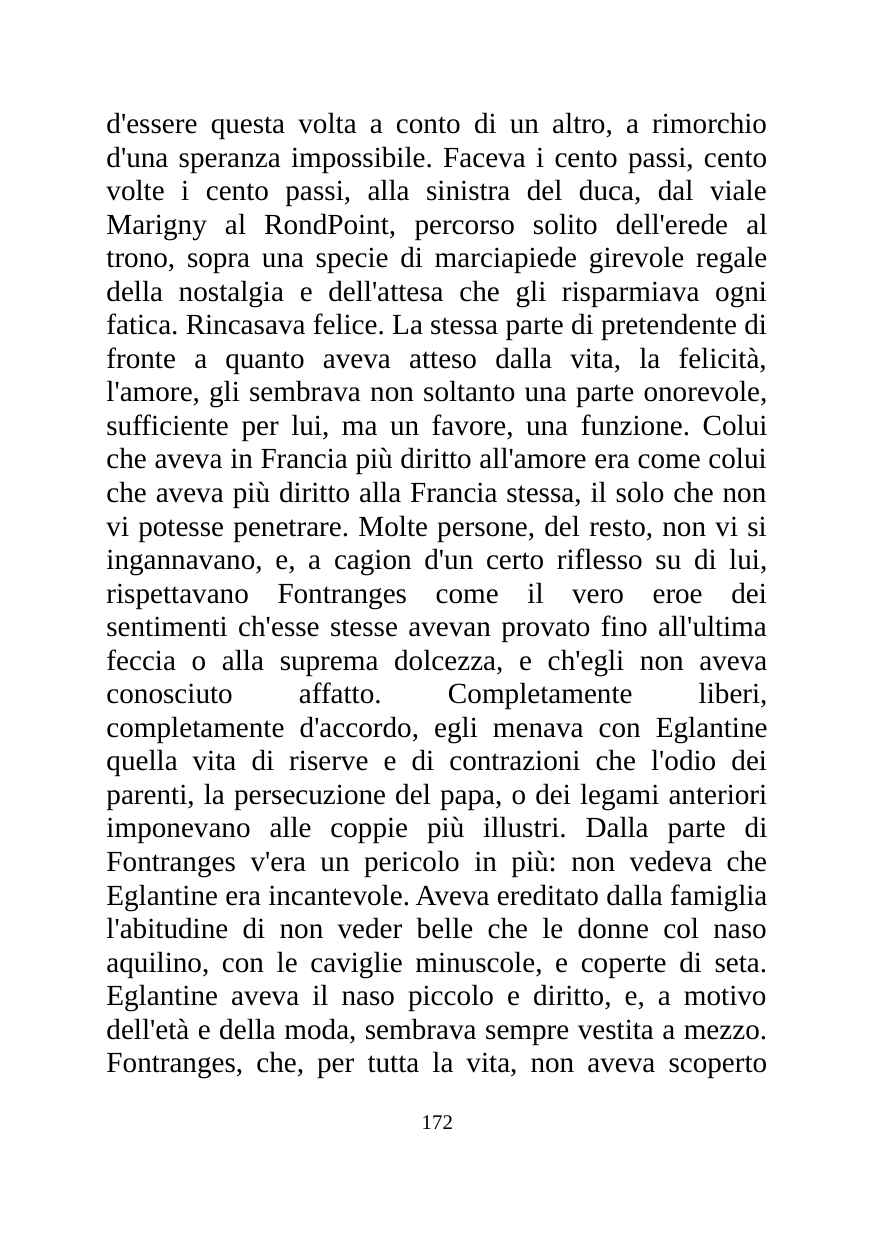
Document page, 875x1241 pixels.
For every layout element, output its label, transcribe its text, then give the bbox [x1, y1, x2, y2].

text d'essere questa volta a conto di un altro, a rimorchio d'una speranza impossibile. Faceva i cento passi, cento volte i cento passi, alla sinistra del duca, dal viale Marigny al RondPoint, percorso solito dell'erede al trono, sopra una specie di marciapiede girevole regale della nostalgia e dell'attesa che gli risparmiava ogni fatica. Rincasava felice. La stessa parte di pretendente di fronte a quanto aveva atteso dalla vita, la felicità, l'amore, gli sembrava non soltanto una parte onorevole, sufficiente per lui, ma un favore, una funzione. Colui che aveva in Francia più diritto all'amore era come colui che aveva più diritto alla Francia stessa, il solo che non vi potesse penetrare. Molte persone, del resto, non vi si ingannavano, e, a cagion d'un certo riflesso su di lui, rispettavano Fontranges come il vero eroe dei sentimenti ch'esse stesse avevan provato fino all'ultima feccia o alla suprema dolcezza, e ch'egli non aveva conosciuto affatto. Completamente liberi, completamente d'accordo, egli menava con Eglantine quella vita di riserve e di contrazioni che l'odio dei parenti, la persecuzione del papa, o dei legami anteriori imponevano alle coppie più illustri. Dalla parte di Fontranges v'era un pericolo in più: non vedeva che Eglantine era incantevole. Aveva ereditato dalla famiglia l'abitudine di non veder belle che le donne col naso aquilino, con le caviglie minuscole, e coperte di seta. Eglantine aveva il naso piccolo e diritto, e, a motivo dell'età e della moda, sembrava sempre vestita a mezzo. Fontranges, che, per tutta la vita, non aveva scoperto [106, 106, 768, 1079]
